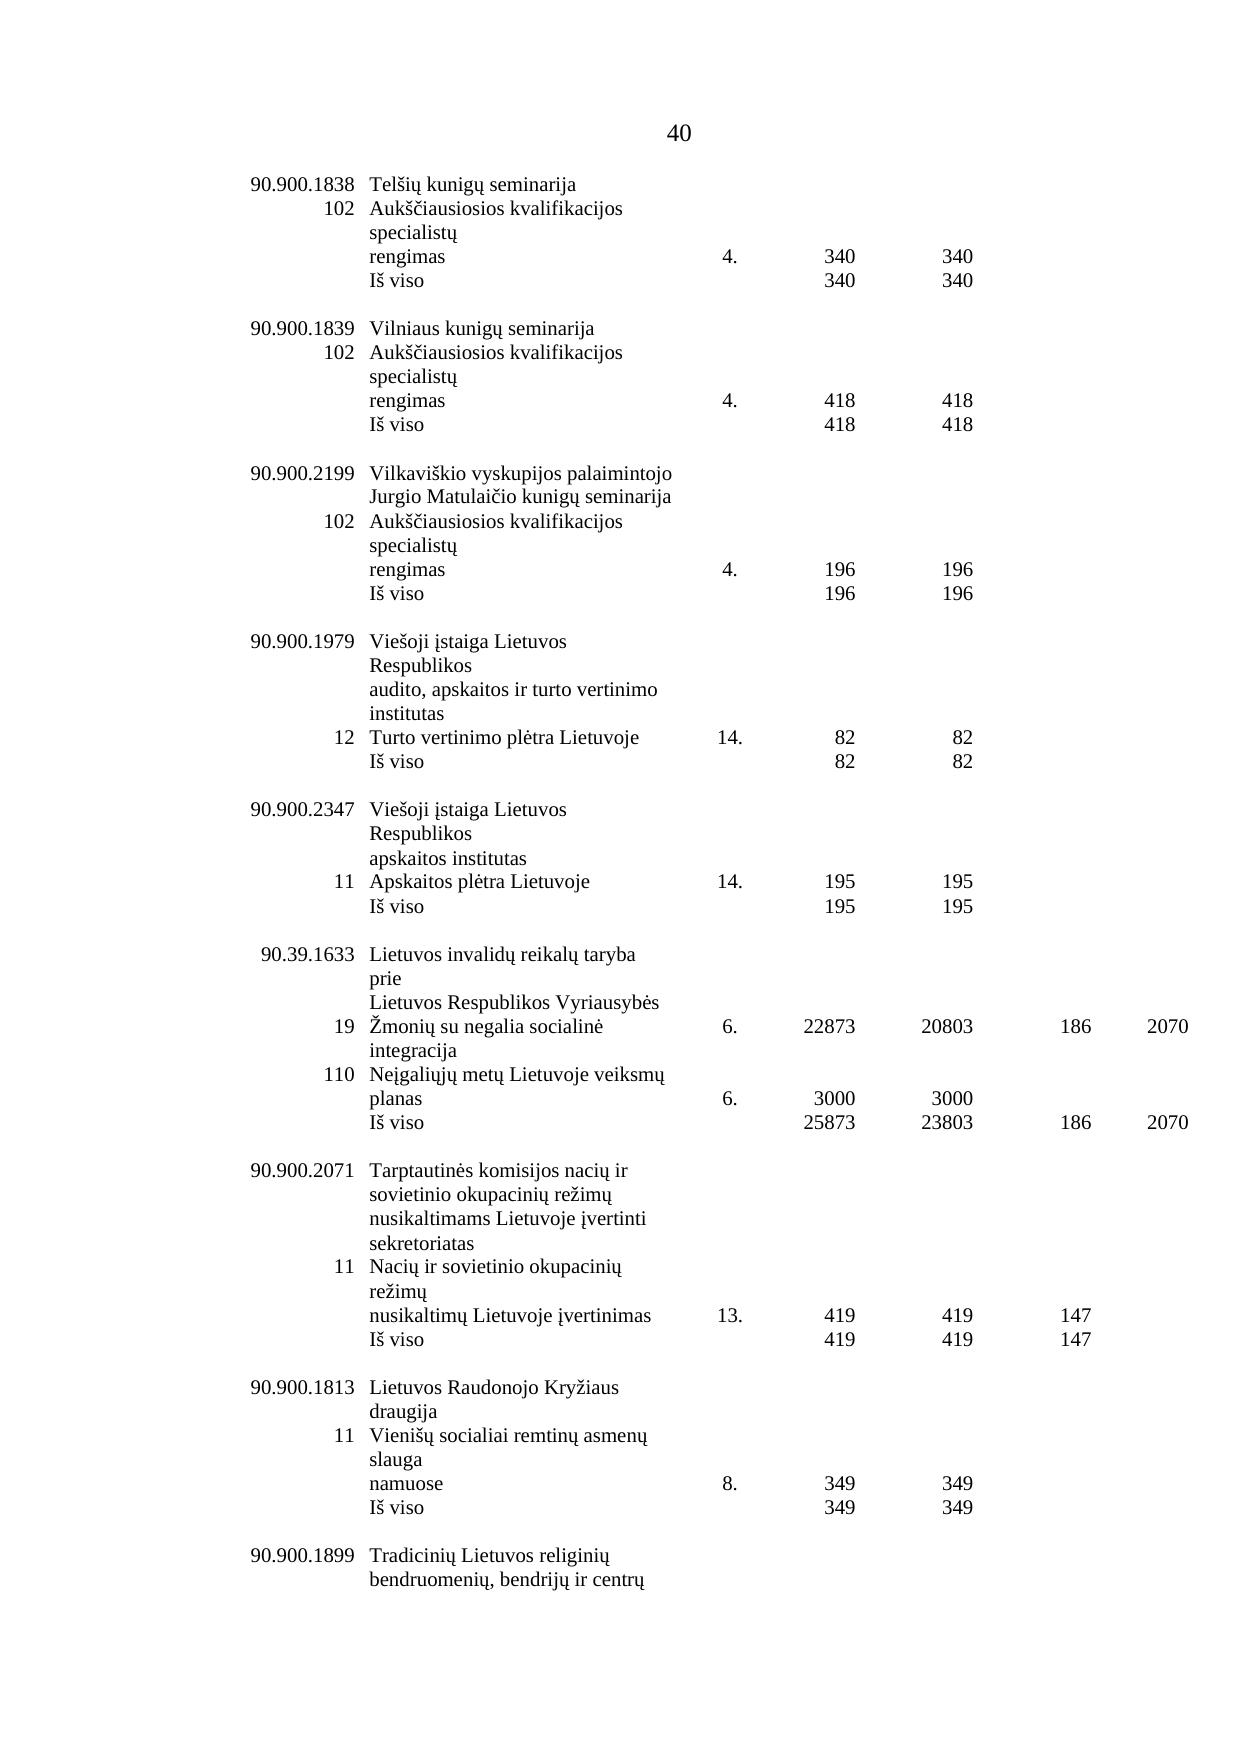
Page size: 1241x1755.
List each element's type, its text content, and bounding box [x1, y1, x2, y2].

table_cell [980, 1230, 1098, 1254]
table_cell Tarptautinės komisijos nacių ir [362, 1158, 680, 1182]
table_cell Aukščiausiosios kvalifikacijos specialistų [362, 509, 680, 557]
table_cell 25873 [779, 1110, 863, 1134]
table_cell [177, 1230, 362, 1254]
table_cell 340 [863, 268, 980, 292]
table_cell 3000 [779, 1086, 863, 1110]
table_cell [177, 701, 362, 725]
table_cell Apskaitos plėtra Lietuvoje [362, 870, 680, 893]
table_cell bendruomenių, bendrijų ir centrų [362, 1567, 680, 1591]
table_cell [680, 1495, 779, 1519]
table_cell Viešoji įstaiga Lietuvos Respublikos [362, 629, 680, 677]
table_cell nusikaltimų Lietuvoje įvertinimas [362, 1303, 680, 1327]
table_cell [980, 605, 1098, 629]
table_cell nusikaltimams Lietuvoje įvertinti [362, 1206, 680, 1230]
table_cell 419 [779, 1303, 863, 1327]
table_cell [863, 1255, 980, 1303]
table_cell [1099, 1351, 1196, 1375]
table_cell 349 [779, 1495, 863, 1519]
table_cell [177, 1206, 362, 1230]
table_cell [980, 581, 1098, 605]
table_cell 82 [863, 749, 980, 773]
table_cell 14. [680, 725, 779, 749]
table_cell [680, 1423, 779, 1471]
table_cell 11 [177, 1423, 362, 1471]
table_cell [680, 701, 779, 725]
table_cell [177, 894, 362, 918]
table_cell 340 [779, 244, 863, 268]
table_cell [680, 942, 779, 990]
table_cell [680, 316, 779, 340]
table_cell [680, 1158, 779, 1182]
table_cell 102 [177, 509, 362, 557]
table_cell [863, 773, 980, 797]
table_cell [1099, 1134, 1196, 1158]
table_cell [980, 292, 1098, 316]
table_cell [980, 1158, 1098, 1182]
table_cell [177, 1567, 362, 1591]
table_cell [1099, 1567, 1196, 1591]
table_cell [779, 845, 863, 869]
table_cell [980, 148, 1098, 172]
table_cell 4. [680, 557, 779, 581]
table_cell [1099, 605, 1196, 629]
table_cell [177, 485, 362, 508]
table_cell [980, 316, 1098, 340]
table_cell [1099, 148, 1196, 172]
table_cell [980, 340, 1098, 388]
table_cell [680, 581, 779, 605]
table_cell [1099, 1375, 1196, 1423]
table_cell [863, 1423, 980, 1471]
table_cell [680, 436, 779, 460]
table_cell [1099, 870, 1196, 893]
table_cell 82 [779, 725, 863, 749]
table_cell [779, 196, 863, 244]
table_cell [779, 340, 863, 388]
table_cell 2070 [1099, 1014, 1196, 1062]
table_cell 195 [779, 894, 863, 918]
table_cell [177, 1495, 362, 1519]
table_cell [863, 1206, 980, 1230]
table_cell [863, 990, 980, 1014]
table_cell [980, 1255, 1098, 1303]
table_cell [779, 701, 863, 725]
table_cell [1099, 773, 1196, 797]
table_cell [1099, 1423, 1196, 1471]
table_cell [1099, 581, 1196, 605]
table_cell 340 [863, 244, 980, 268]
table_cell [1099, 388, 1196, 412]
table_cell [680, 894, 779, 918]
table_cell [680, 845, 779, 869]
table_cell [863, 340, 980, 388]
table_cell 90.900.2199 [177, 460, 362, 484]
table_cell [863, 196, 980, 244]
table_cell Aukščiausiosios kvalifikacijos specialistų [362, 340, 680, 388]
table_cell [863, 1519, 980, 1543]
table_cell [1099, 918, 1196, 942]
table_cell [1099, 292, 1196, 316]
table_cell Tradicinių Lietuvos religinių [362, 1543, 680, 1567]
table_cell 110 [177, 1062, 362, 1086]
table_cell planas [362, 1086, 680, 1110]
table_cell [1099, 172, 1196, 196]
table_cell [779, 436, 863, 460]
table_cell 196 [863, 557, 980, 581]
table_cell [779, 773, 863, 797]
table_cell [980, 1375, 1098, 1423]
table_cell rengimas [362, 557, 680, 581]
table_cell [1099, 244, 1196, 268]
table_cell [1099, 797, 1196, 845]
table_cell [1099, 412, 1196, 436]
table_cell [362, 148, 680, 172]
table_cell [863, 172, 980, 196]
table_cell [1099, 990, 1196, 1014]
table_cell [980, 460, 1098, 484]
table_cell [980, 773, 1098, 797]
table_cell [1099, 894, 1196, 918]
table_cell [779, 172, 863, 196]
table_cell [1099, 1255, 1196, 1303]
table_cell Žmonių su negalia socialinė integracija [362, 1014, 680, 1062]
table_cell Nacių ir sovietinio okupacinių režimų [362, 1255, 680, 1303]
table_cell Iš viso [362, 894, 680, 918]
table_cell [1099, 1230, 1196, 1254]
table_cell [680, 1206, 779, 1230]
table_cell [779, 1158, 863, 1182]
table_cell [779, 460, 863, 484]
table_cell [177, 918, 362, 942]
table_cell 20803 [863, 1014, 980, 1062]
table_cell [1099, 1303, 1196, 1327]
table_cell [779, 1182, 863, 1206]
table_cell [680, 1110, 779, 1134]
table_cell 12 [177, 725, 362, 749]
table_cell [1099, 340, 1196, 388]
table_cell [779, 1519, 863, 1543]
table_cell [680, 1351, 779, 1375]
table_cell [779, 1230, 863, 1254]
table_cell [680, 412, 779, 436]
table_cell [1099, 485, 1196, 508]
table_cell [980, 196, 1098, 244]
table_cell [863, 316, 980, 340]
table_cell 102 [177, 340, 362, 388]
table_cell [863, 1567, 980, 1591]
table_cell [680, 1255, 779, 1303]
table_cell [863, 1543, 980, 1567]
table_cell [680, 797, 779, 845]
table_cell [779, 990, 863, 1014]
table_cell [680, 172, 779, 196]
table_cell [1099, 1182, 1196, 1206]
table_cell [1099, 557, 1196, 581]
table_cell [779, 509, 863, 557]
table_cell 8. [680, 1471, 779, 1495]
table_cell Iš viso [362, 1110, 680, 1134]
table_cell 195 [863, 894, 980, 918]
table_cell [362, 292, 680, 316]
table_cell Vilniaus kunigų seminarija [362, 316, 680, 340]
table_cell [980, 1182, 1098, 1206]
table_cell [863, 292, 980, 316]
table_cell [177, 773, 362, 797]
table_cell 147 [980, 1327, 1098, 1351]
table_cell [863, 485, 980, 508]
table_cell institutas [362, 701, 680, 725]
table_cell 82 [779, 749, 863, 773]
table_cell [980, 412, 1098, 436]
table_cell 349 [779, 1471, 863, 1495]
table_cell [1099, 316, 1196, 340]
table_cell 90.39.1633 [177, 942, 362, 990]
table_cell 419 [779, 1327, 863, 1351]
table_cell 418 [779, 412, 863, 436]
table_cell 349 [863, 1471, 980, 1495]
table_cell 11 [177, 1255, 362, 1303]
table_cell 90.900.2347 [177, 797, 362, 845]
table_cell [980, 797, 1098, 845]
table_cell 419 [863, 1303, 980, 1327]
table_cell [362, 605, 680, 629]
table_cell Turto vertinimo plėtra Lietuvoje [362, 725, 680, 749]
table_cell Lietuvos invalidų reikalų taryba prie [362, 942, 680, 990]
table_cell [980, 870, 1098, 893]
table_cell [1099, 677, 1196, 701]
table_cell Aukščiausiosios kvalifikacijos specialistų [362, 196, 680, 244]
table_cell [779, 1206, 863, 1230]
table_cell [779, 1567, 863, 1591]
table_cell [680, 1062, 779, 1086]
table_cell [779, 485, 863, 508]
table_cell [362, 918, 680, 942]
table_cell 196 [863, 581, 980, 605]
table_cell [779, 1255, 863, 1303]
table_cell [177, 292, 362, 316]
table_cell 418 [863, 412, 980, 436]
table_cell [1099, 436, 1196, 460]
table_cell [980, 845, 1098, 869]
table_cell [779, 1423, 863, 1471]
table_cell [863, 845, 980, 869]
table_cell 22873 [779, 1014, 863, 1062]
table_cell [362, 1351, 680, 1375]
table_cell [680, 268, 779, 292]
table_cell 2070 [1099, 1110, 1196, 1134]
table_cell [177, 436, 362, 460]
table_cell 4. [680, 388, 779, 412]
table_cell Iš viso [362, 1495, 680, 1519]
table_cell Iš viso [362, 749, 680, 773]
table_cell [980, 557, 1098, 581]
table_cell Telšių kunigų seminarija [362, 172, 680, 196]
table_cell [177, 845, 362, 869]
table_cell apskaitos institutas [362, 845, 680, 869]
table_cell [779, 629, 863, 677]
table_cell [177, 557, 362, 581]
table_cell [980, 918, 1098, 942]
table_cell [680, 485, 779, 508]
table_cell [980, 436, 1098, 460]
table_cell 82 [863, 725, 980, 749]
table_cell 90.900.1813 [177, 1375, 362, 1423]
table_cell [1099, 701, 1196, 725]
table_cell [863, 677, 980, 701]
table_cell [863, 509, 980, 557]
table_cell [980, 1423, 1098, 1471]
table_cell [863, 605, 980, 629]
table_cell [980, 1134, 1098, 1158]
table_cell [779, 292, 863, 316]
table_cell [980, 990, 1098, 1014]
table_cell 195 [863, 870, 980, 893]
table_cell [980, 677, 1098, 701]
table_cell [177, 1471, 362, 1495]
table_cell [680, 196, 779, 244]
table_cell [980, 1086, 1098, 1110]
table_cell [779, 1062, 863, 1086]
table_cell [779, 1351, 863, 1375]
table_cell Iš viso [362, 581, 680, 605]
table_cell [980, 1471, 1098, 1495]
table_cell [362, 1134, 680, 1158]
table_cell [779, 148, 863, 172]
table_cell 11 [177, 870, 362, 893]
table_cell audito, apskaitos ir turto vertinimo [362, 677, 680, 701]
table_cell [1099, 1158, 1196, 1182]
table_cell [980, 172, 1098, 196]
table_cell Jurgio Matulaičio kunigų seminarija [362, 485, 680, 508]
table_cell 90.900.2071 [177, 1158, 362, 1182]
table_cell [177, 412, 362, 436]
table_cell 4. [680, 244, 779, 268]
table_cell [680, 1134, 779, 1158]
table_cell 102 [177, 196, 362, 244]
table_cell [1099, 268, 1196, 292]
table_cell 419 [863, 1327, 980, 1351]
table_cell 186 [980, 1014, 1098, 1062]
table_cell [680, 990, 779, 1014]
table_cell [863, 1158, 980, 1182]
table_cell [1099, 460, 1196, 484]
table_cell [1099, 1495, 1196, 1519]
table_cell [779, 605, 863, 629]
table_cell 6. [680, 1014, 779, 1062]
table_cell [1099, 1062, 1196, 1086]
table_cell [177, 148, 362, 172]
table_cell sovietinio okupacinių režimų [362, 1182, 680, 1206]
table_cell [863, 1351, 980, 1375]
table_cell Viešoji įstaiga Lietuvos Respublikos [362, 797, 680, 845]
table_cell [680, 629, 779, 677]
table_cell [1099, 509, 1196, 557]
table_cell 23803 [863, 1110, 980, 1134]
table_cell 90.900.1839 [177, 316, 362, 340]
table_cell 196 [779, 557, 863, 581]
table_cell [980, 1519, 1098, 1543]
table_cell [1099, 196, 1196, 244]
table_cell namuose [362, 1471, 680, 1495]
table_cell [680, 148, 779, 172]
table_cell [980, 268, 1098, 292]
table_cell [980, 1351, 1098, 1375]
table_cell [177, 677, 362, 701]
table_cell [1099, 1543, 1196, 1567]
table_cell [779, 797, 863, 845]
table_cell [1099, 1519, 1196, 1543]
table_cell [177, 1351, 362, 1375]
table_cell [1099, 1327, 1196, 1351]
table_cell [863, 1134, 980, 1158]
table_cell [980, 388, 1098, 412]
table_cell 3000 [863, 1086, 980, 1110]
table_cell [863, 436, 980, 460]
table_cell [680, 460, 779, 484]
table_cell [362, 1519, 680, 1543]
table_cell [779, 1134, 863, 1158]
table_cell [779, 942, 863, 990]
table_cell [980, 749, 1098, 773]
table_cell [980, 701, 1098, 725]
table_cell [1099, 1471, 1196, 1495]
table_cell [863, 1062, 980, 1086]
table_cell [177, 605, 362, 629]
table_cell 6. [680, 1086, 779, 1110]
table_cell [980, 509, 1098, 557]
table_cell 196 [779, 581, 863, 605]
table_cell Iš viso [362, 412, 680, 436]
table_cell 195 [779, 870, 863, 893]
table_cell [680, 605, 779, 629]
table_cell [1099, 1086, 1196, 1110]
table_cell [863, 1182, 980, 1206]
table_cell [863, 942, 980, 990]
table_cell [680, 749, 779, 773]
table_cell [779, 1375, 863, 1423]
table_cell rengimas [362, 244, 680, 268]
table_cell [362, 436, 680, 460]
table_cell Vilkaviškio vyskupijos palaimintojo [362, 460, 680, 484]
table_cell 90.900.1838 [177, 172, 362, 196]
table_cell [680, 1182, 779, 1206]
table_cell [863, 148, 980, 172]
table_cell Neįgaliųjų metų Lietuvoje veiksmų [362, 1062, 680, 1086]
table_cell Lietuvos Raudonojo Kryžiaus draugija [362, 1375, 680, 1423]
table_cell Vienišų socialiai remtinų asmenų slauga [362, 1423, 680, 1471]
table_cell [362, 773, 680, 797]
table_cell [980, 629, 1098, 677]
table_cell [863, 1375, 980, 1423]
table_cell [680, 1327, 779, 1351]
table_cell [177, 1110, 362, 1134]
table_cell [177, 1327, 362, 1351]
table_cell [177, 1303, 362, 1327]
table_cell [863, 460, 980, 484]
table_cell 186 [980, 1110, 1098, 1134]
table_cell [980, 1062, 1098, 1086]
table_cell [680, 918, 779, 942]
table_cell 349 [863, 1495, 980, 1519]
table_cell [1099, 629, 1196, 677]
table_cell [177, 581, 362, 605]
table_cell 19 [177, 1014, 362, 1062]
table_cell [177, 1182, 362, 1206]
table_cell [1099, 1206, 1196, 1230]
table_cell [1099, 725, 1196, 749]
table_cell Lietuvos Respublikos Vyriausybės [362, 990, 680, 1014]
table_cell 90.900.1979 [177, 629, 362, 677]
table_cell Iš viso [362, 1327, 680, 1351]
table_cell [980, 1543, 1098, 1567]
table_cell [980, 894, 1098, 918]
table_cell [177, 268, 362, 292]
table_cell [980, 725, 1098, 749]
table_cell [680, 1567, 779, 1591]
table_cell 14. [680, 870, 779, 893]
table_cell 418 [863, 388, 980, 412]
table_cell [863, 701, 980, 725]
table_cell [779, 1543, 863, 1567]
table_cell [779, 918, 863, 942]
table_cell [680, 677, 779, 701]
table_cell [980, 1567, 1098, 1591]
table_cell [980, 942, 1098, 990]
table_cell [177, 1134, 362, 1158]
table_cell 418 [779, 388, 863, 412]
table_cell [863, 1230, 980, 1254]
table_cell [680, 1230, 779, 1254]
table_cell [177, 244, 362, 268]
table_cell [680, 340, 779, 388]
table_cell rengimas [362, 388, 680, 412]
table_cell Iš viso [362, 268, 680, 292]
table_cell [680, 509, 779, 557]
table_cell [863, 918, 980, 942]
table_cell [980, 1206, 1098, 1230]
table_cell 340 [779, 268, 863, 292]
table_cell [779, 316, 863, 340]
table_cell [680, 1375, 779, 1423]
table_cell [1099, 749, 1196, 773]
table_cell [177, 990, 362, 1014]
table_cell [680, 1543, 779, 1567]
table_cell [177, 1519, 362, 1543]
table_cell 147 [980, 1303, 1098, 1327]
table_cell [177, 749, 362, 773]
table_cell [1099, 845, 1196, 869]
table_cell [1099, 942, 1196, 990]
table_cell sekretoriatas [362, 1230, 680, 1254]
table_cell [680, 773, 779, 797]
table_cell [779, 677, 863, 701]
table_cell [980, 1495, 1098, 1519]
table_cell 90.900.1899 [177, 1543, 362, 1567]
table_cell [863, 629, 980, 677]
table_cell [980, 244, 1098, 268]
table_cell [863, 797, 980, 845]
table_cell [680, 1519, 779, 1543]
table_cell [680, 292, 779, 316]
table_cell [177, 388, 362, 412]
table_cell 13. [680, 1303, 779, 1327]
table_cell [177, 1086, 362, 1110]
table_cell [980, 485, 1098, 508]
